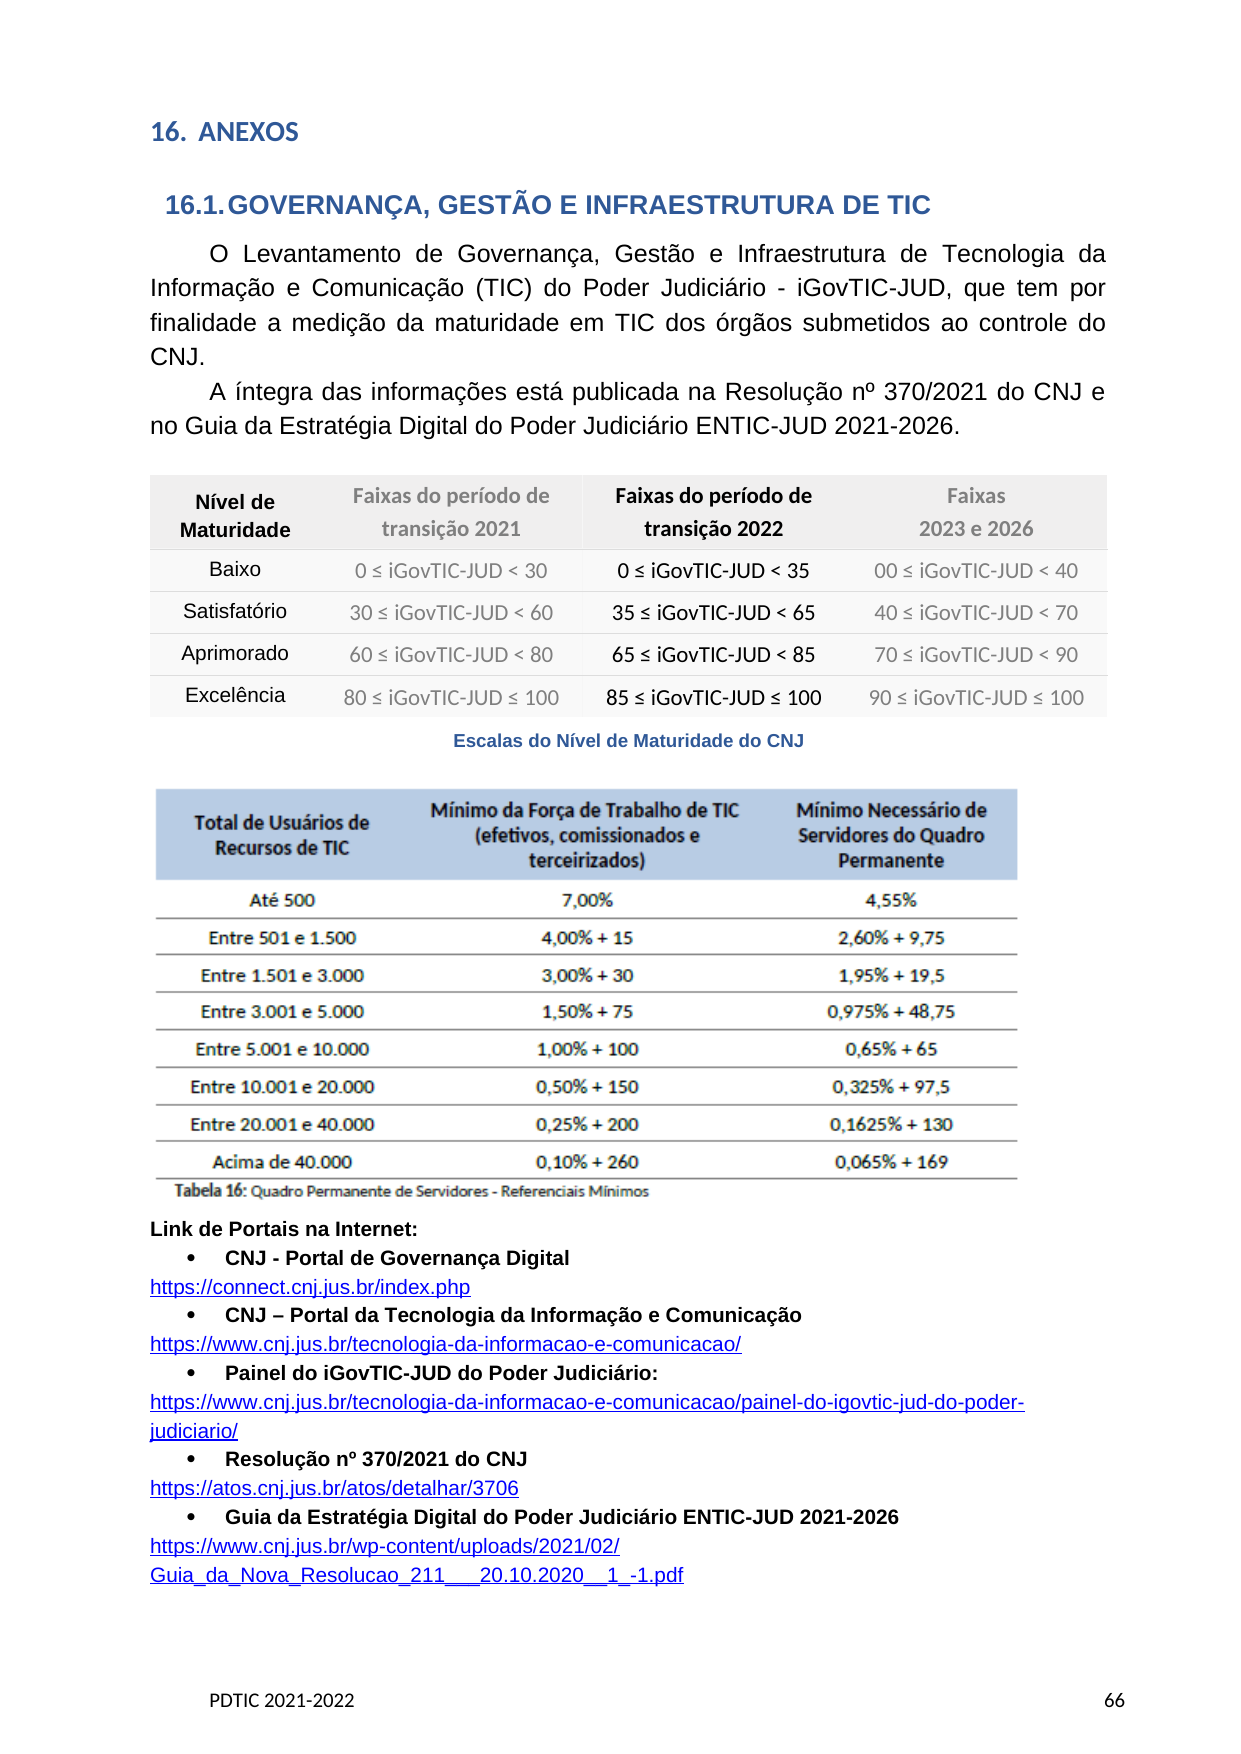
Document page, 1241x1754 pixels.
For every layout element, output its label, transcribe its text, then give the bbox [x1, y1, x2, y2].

text O Levantamento de Governança, Gestão e Infraestrutura de Tecnologia da Informação e Comunicação (TIC) do Poder Judiciário - iGovTIC-JUD, que tem por finalidade a medição da maturidade em TIC dos órgãos submetidos ao controle do CNJ. [150, 239, 1107, 371]
table_cell Aprimorado [150, 634, 320, 675]
table_cell 70 ≤ iGovTIC-JUD < 90 [845, 634, 1107, 675]
text Link de Portais na Internet: [150, 1217, 1107, 1241]
list Guia da Estratégia Digital do Poder Judiciário ENTIC-JUD 2021-2026 [187, 1505, 1107, 1529]
table_header Faixas do período de transição 2022 [583, 475, 845, 548]
list Painel do iGovTIC-JUD do Poder Judiciário: [187, 1361, 1107, 1385]
table_cell 65 ≤ iGovTIC-JUD < 85 [583, 634, 845, 675]
table_cell Satisfatório [150, 592, 320, 633]
table_cell 00 ≤ iGovTIC-JUD < 40 [845, 550, 1107, 591]
list CNJ – Portal da Tecnologia da Informação e Comunicação [187, 1303, 1107, 1327]
subtitle ANEXOS [150, 113, 1107, 148]
table_cell Excelência [150, 676, 320, 717]
table_header Faixas 2023 e 2026 [845, 475, 1107, 548]
table_cell 30 ≤ iGovTIC-JUD < 60 [320, 592, 582, 633]
subtitle GOVERNANÇA, GESTÃO E INFRAESTRUTURA DE TIC [165, 189, 1107, 220]
text https://www.cnj.jus.br/wp-content/uploads/2021/02/Guia_da_Nova_Resolucao_211___20.10.2020__1_-1.pdf [150, 1534, 1107, 1586]
text https://www.cnj.jus.br/tecnologia-da-informacao-e-comunicacao/painel-do-igovtic-jud-do-poder-judiciario/ [150, 1390, 1107, 1442]
text https://atos.cnj.jus.br/atos/detalhar/3706 [150, 1476, 1107, 1500]
table_cell 80 ≤ iGovTIC-JUD ≤ 100 [320, 676, 582, 717]
table_cell 40 ≤ iGovTIC-JUD < 70 [845, 592, 1107, 633]
table_cell 0 ≤ iGovTIC-JUD < 35 [583, 550, 845, 591]
table_cell 0 ≤ iGovTIC-JUD < 30 [320, 550, 582, 591]
list Resolução nº 370/2021 do CNJ [187, 1447, 1107, 1471]
table_cell Baixo [150, 550, 320, 591]
text A íntegra das informações está publicada na Resolução nº 370/2021 do CNJ e no Guia da Estratégia Digital do Poder Judiciário ENTIC-JUD 2021-2026. [150, 377, 1107, 440]
picture [150, 783, 1027, 1211]
table_header Nível de Maturidade [150, 475, 320, 548]
table_cell 35 ≤ iGovTIC-JUD < 65 [583, 592, 845, 633]
table_header Faixas do período de transição 2021 [320, 475, 582, 548]
text https://connect.cnj.jus.br/index.php [150, 1274, 1107, 1298]
table_cell 90 ≤ iGovTIC-JUD ≤ 100 [845, 676, 1107, 717]
table_cell 60 ≤ iGovTIC-JUD < 80 [320, 634, 582, 675]
text https://www.cnj.jus.br/tecnologia-da-informacao-e-comunicacao/ [150, 1332, 1107, 1356]
list CNJ - Portal de Governança Digital [187, 1246, 1107, 1270]
text Escalas do Nível de Maturidade do CNJ [150, 729, 1107, 751]
table_cell 85 ≤ iGovTIC-JUD ≤ 100 [583, 676, 845, 717]
